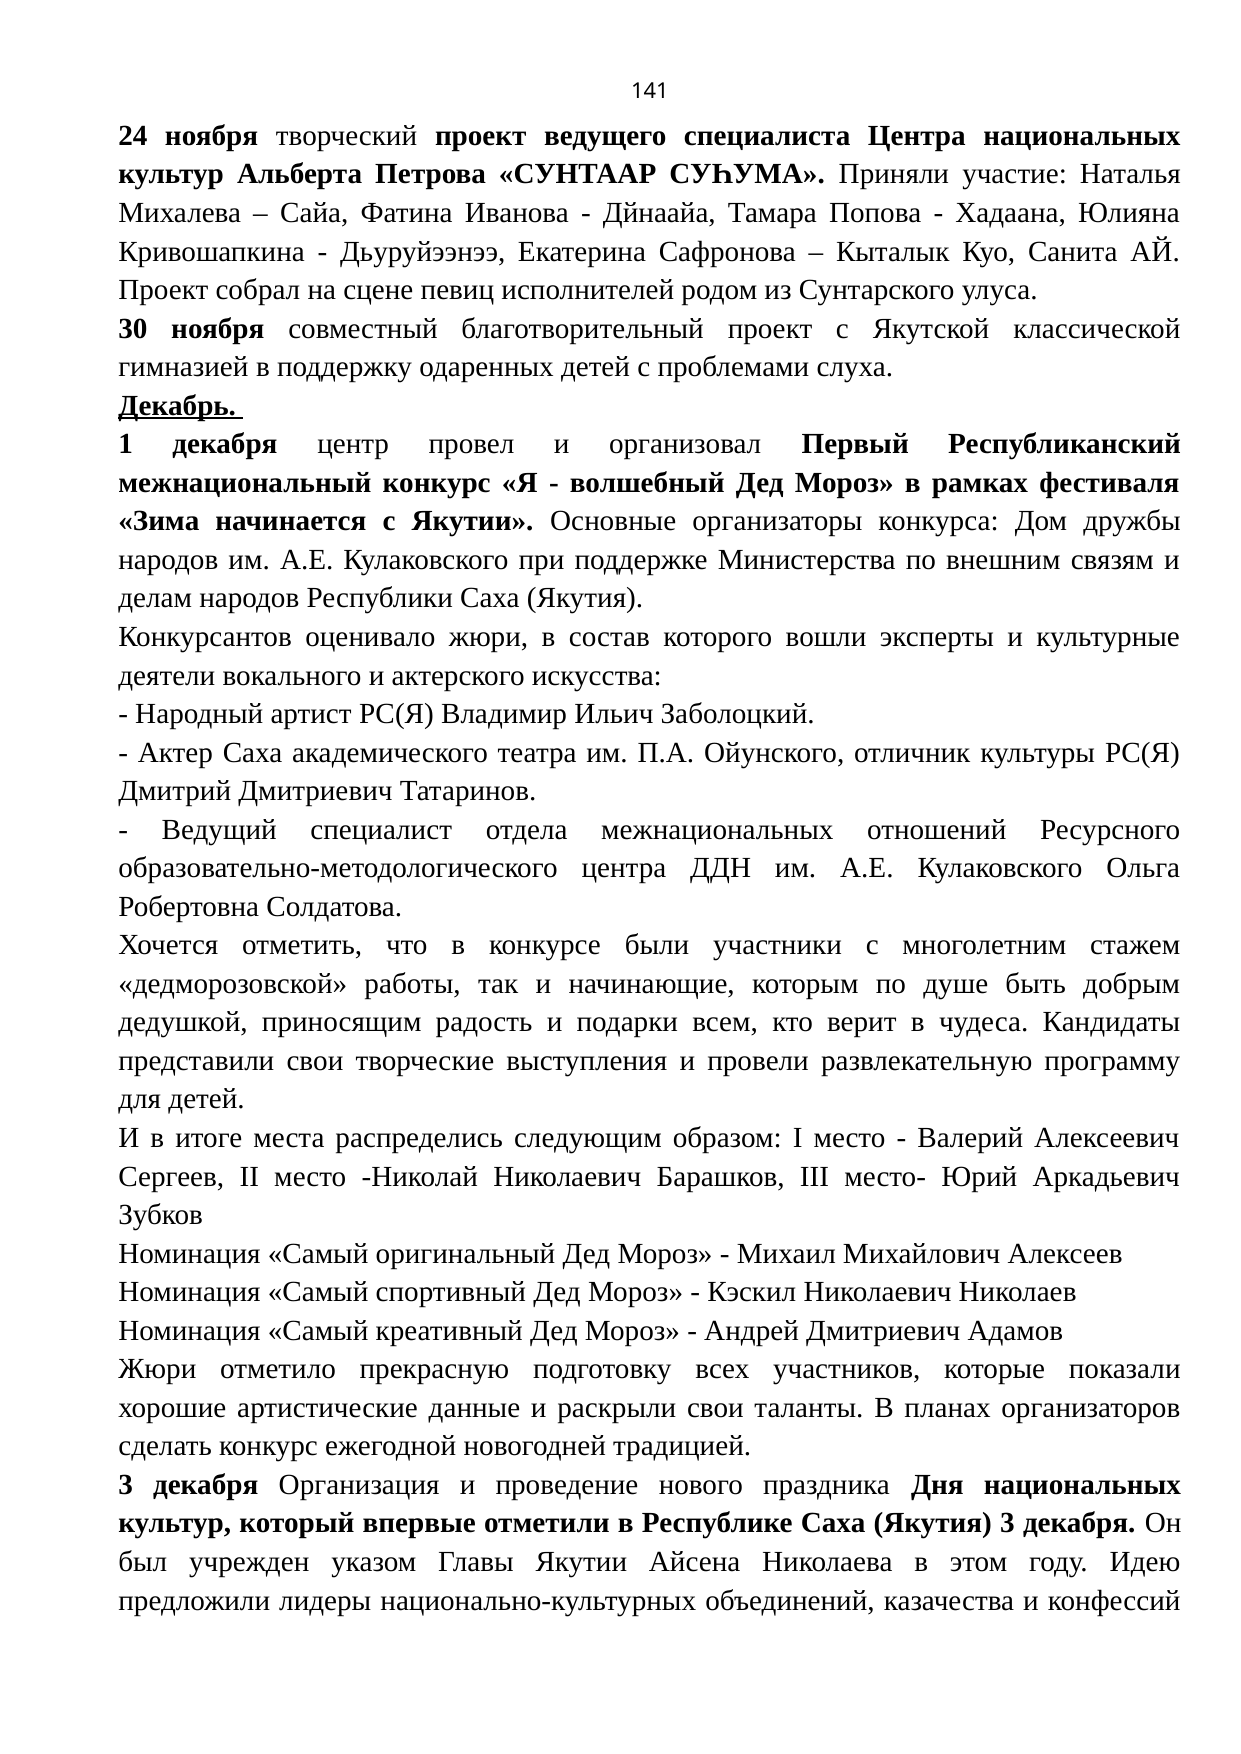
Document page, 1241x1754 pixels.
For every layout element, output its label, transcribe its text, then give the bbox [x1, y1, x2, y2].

text - Актер Саха академического театра им. П.А. Ойунского, отличник культуры РС(Я) Дмитрий Дмитриевич Татаринов. [118, 735, 1181, 807]
text Хочется отметить, что в конкурсе были участники с многолетним стажем «дедморозовской» работы, так и начинающие, которым по душе быть добрым дедушкой, приносящим радость и подарки всем, кто верит в чудеса. Кандидаты представили свои творческие выступления и провели развлекательную программу для детей. [118, 927, 1181, 1115]
text 24 ноября творческий проект ведущего специалиста Центра национальных культур Альберта Петрова «СУНТААР СУҺУМА». Приняли участие: Наталья Михалева – Сайа, Фатина Иванова - Дйнаайа, Тамара Попова - Хадаана, Юлияна Кривошапкина - Дьуруйээнээ, Екатерина Сафронова – Кыталык Куо, Санита АЙ. Проект собрал на сцене певиц исполнителей родом из Сунтарского улуса. [118, 118, 1181, 306]
text Номинация «Самый спортивный Дед Мороз» - Кэскил Николаевич Николаев [118, 1274, 1181, 1308]
text 1 декабря центр провел и организовал Первый Республиканский межнациональный конкурс «Я - волшебный Дед Мороз» в рамках фестиваля «Зима начинается с Якутии». Основные организаторы конкурса: Дом дружбы народов им. А.Е. Кулаковского при поддержке Министерства по внешним связям и делам народов Республики Саха (Якутия). [118, 426, 1181, 614]
text 30 ноября совместный благотворительный проект с Якутской классической гимназией в поддержку одаренных детей с проблемами слуха. [118, 311, 1181, 383]
text Номинация «Самый оригинальный Дед Мороз» - Михаил Михайлович Алексеев [118, 1236, 1181, 1269]
text Жюри отметило прекрасную подготовку всех участников, которые показали хорошие артистические данные и раскрыли свои таланты. В планах организаторов сделать конкурс ежегодной новогодней традицией. [118, 1351, 1181, 1462]
text Конкурсантов оценивало жюри, в состав которого вошли эксперты и культурные деятели вокального и актерского искусства: [118, 619, 1181, 691]
text Декабрь. [118, 388, 1181, 421]
text - Ведущий специалист отдела межнациональных отношений Ресурсного образовательно-методологического центра ДДН им. А.Е. Кулаковского Ольга Робертовна Солдатова. [118, 812, 1181, 922]
text - Народный артист РС(Я) Владимир Ильич Заболоцкий. [118, 696, 1181, 730]
text И в итоге места распределись следующим образом: I место - Валерий Алексеевич Сергеев, II место -Николай Николаевич Барашков, III место- Юрий Аркадьевич Зубков [118, 1120, 1181, 1231]
text Номинация «Самый креативный Дед Мороз» - Андрей Дмитриевич Адамов [118, 1313, 1181, 1346]
text 3 декабря Организация и проведение нового праздника Дня национальных культур, который впервые отметили в Республике Саха (Якутия) 3 декабря. Он был учрежден указом Главы Якутии Айсена Николаева в этом году. Идею предложили лидеры национально-культурных объединений, казачества и конфессий [118, 1467, 1181, 1616]
